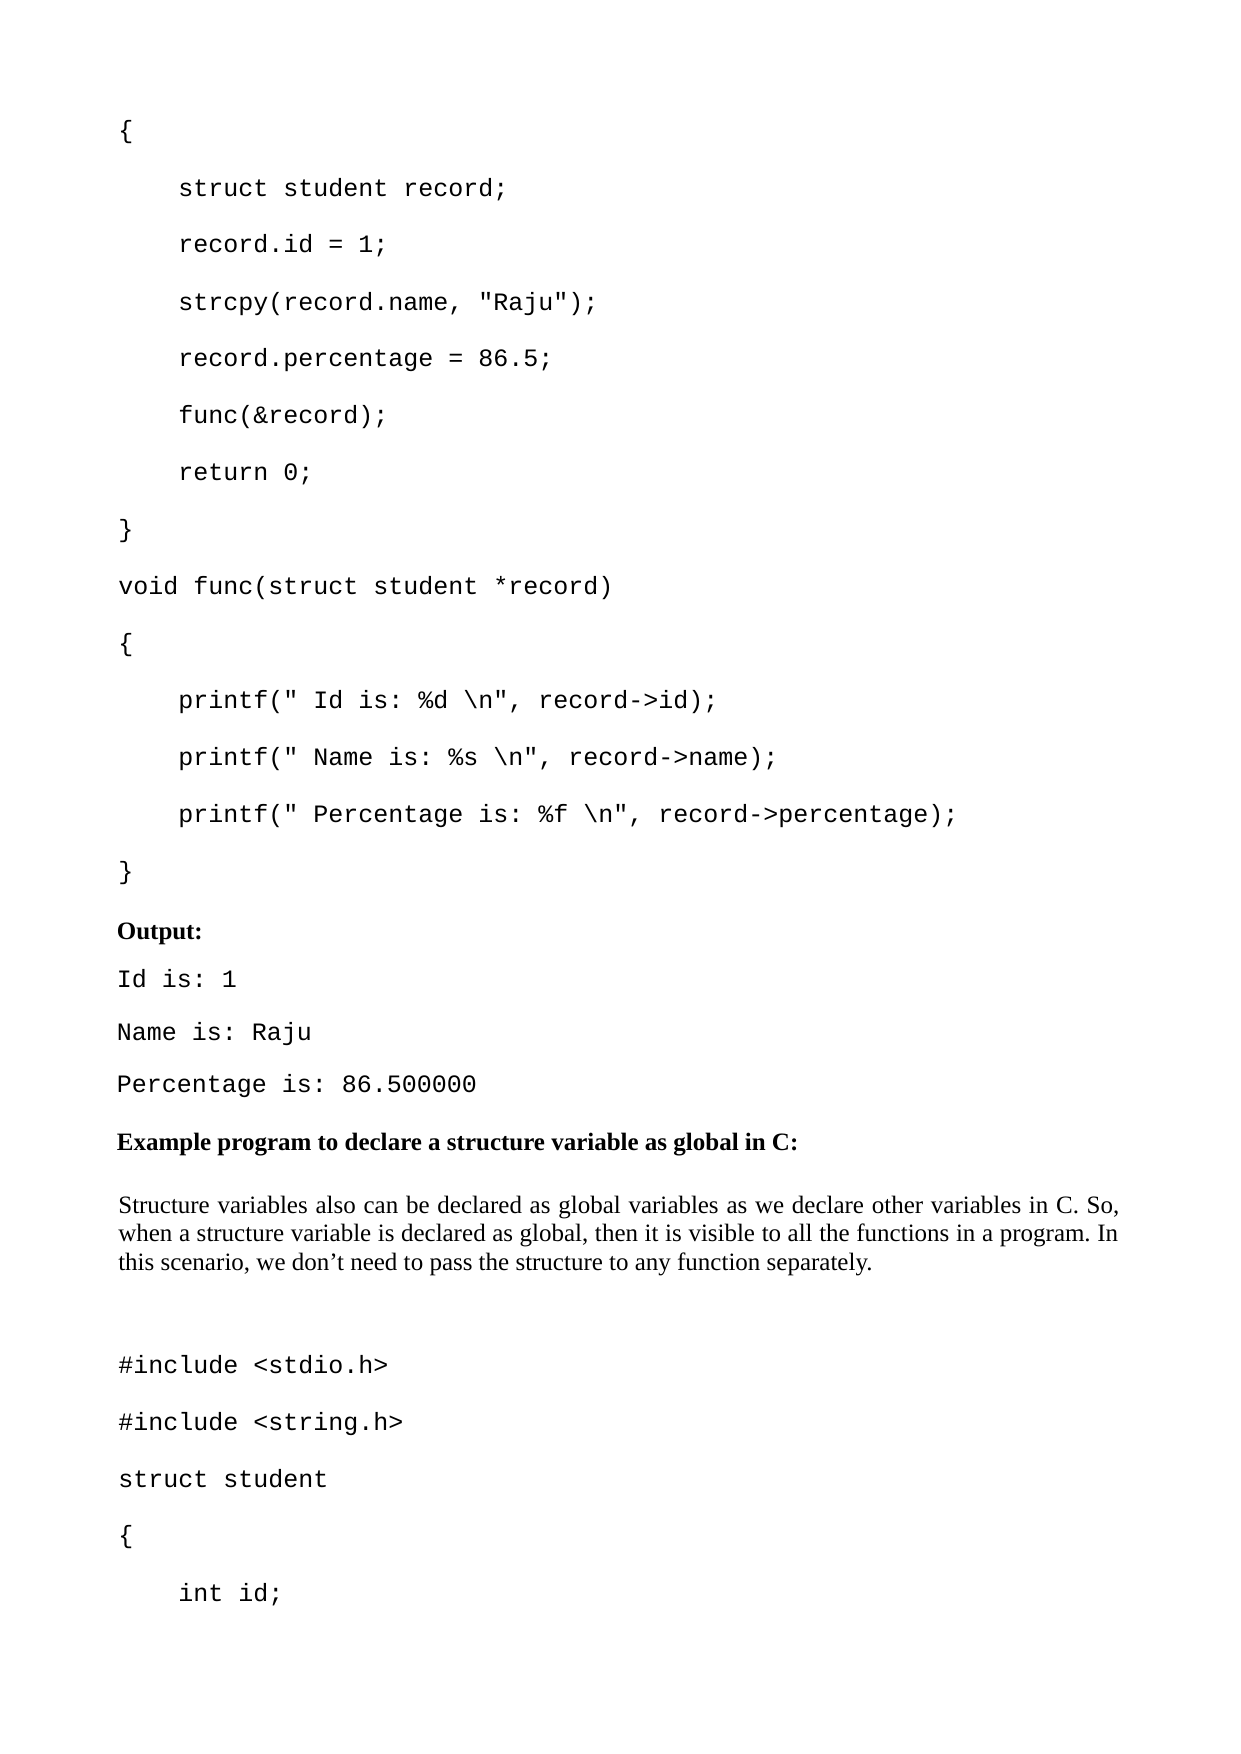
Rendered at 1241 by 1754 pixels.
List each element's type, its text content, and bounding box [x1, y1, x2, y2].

text Structure variables also can be declared as global variables as we declare other variables in C. So, when a structure variable is declared as global, then it is visible to all the functions in a program. In this scenario, we don’t need to pass the structure to any function separately. [118, 1191, 1121, 1276]
text strcpy(record.name, "Raju"); [118, 289, 1128, 317]
text Id is: 1 [117, 967, 1105, 995]
text record.percentage = 86.5; [118, 346, 1128, 374]
text printf(" Id is: %d \n", record->id); [118, 688, 1128, 716]
text #include <stdio.h> [118, 1352, 1122, 1381]
text void func(struct student *record) [118, 574, 1128, 602]
text { [118, 631, 1128, 659]
text #include <string.h> [118, 1409, 1122, 1437]
text } [118, 859, 1128, 887]
text } [118, 517, 1128, 545]
text { [118, 1523, 1122, 1551]
text Name is: Raju [117, 1019, 1105, 1047]
text printf(" Name is: %s \n", record->name); [118, 745, 1128, 773]
text { [118, 118, 1128, 146]
text return 0; [118, 460, 1128, 488]
text printf(" Percentage is: %f \n", record->percentage); [118, 802, 1128, 830]
text func(&record); [118, 403, 1128, 431]
text struct student [118, 1466, 1122, 1494]
text Output: [117, 916, 1122, 944]
text Percentage is: 86.500000 [117, 1072, 1105, 1100]
text record.id = 1; [118, 232, 1128, 260]
text struct student record; [118, 175, 1128, 203]
text Example program to declare a structure variable as global in C: [117, 1127, 1122, 1156]
text int id; [118, 1580, 1122, 1608]
